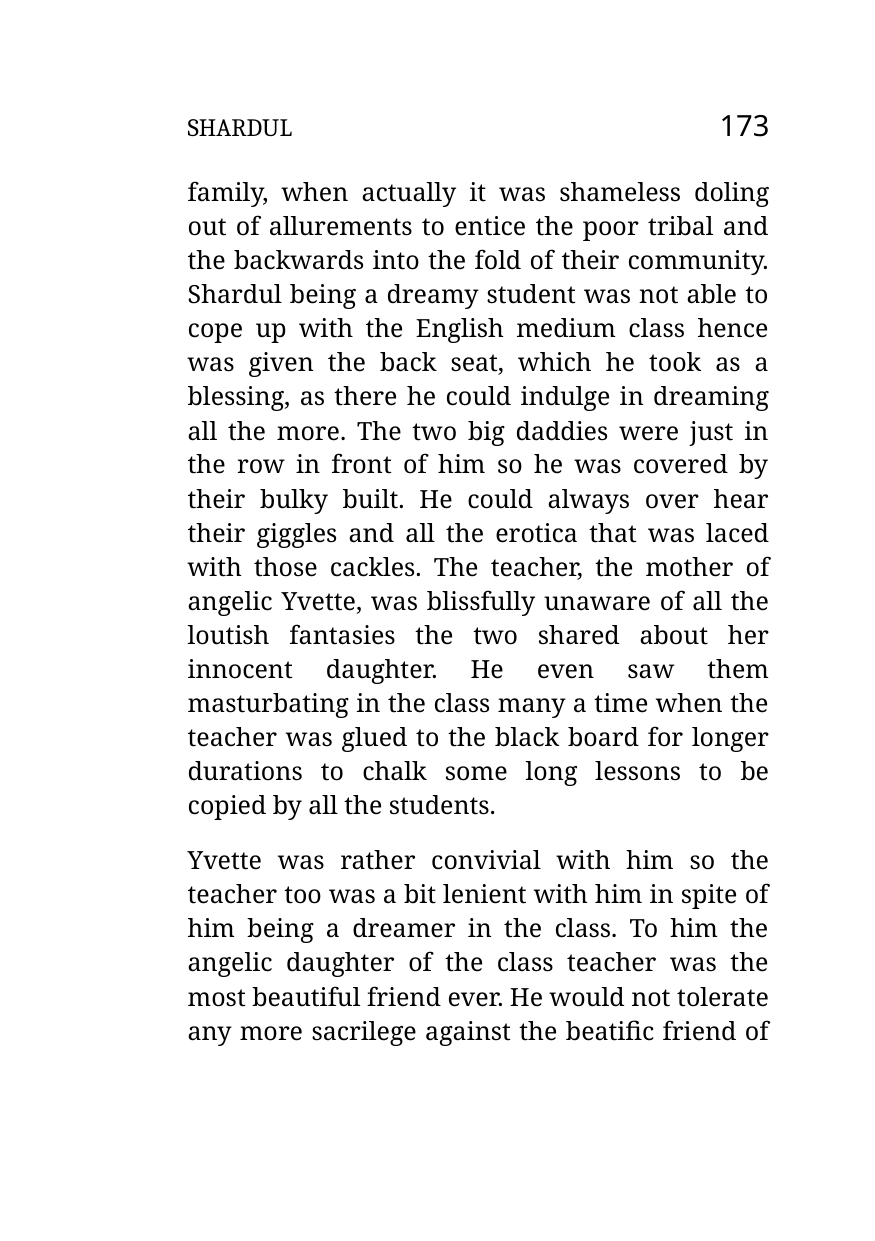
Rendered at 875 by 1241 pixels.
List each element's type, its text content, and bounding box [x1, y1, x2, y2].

text family, when actually it was shameless doling out of allurements to entice the poor tribal and the backwards into the fold of their community. Shardul being a dreamy student was not able to cope up with the English medium class hence was given the back seat, which he took as a blessing, as there he could indulge in dreaming all the more. The two big daddies were just in the row in front of him so he was covered by their bulky built. He could always over hear their giggles and all the erotica that was laced with those cackles. The teacher, the mother of angelic Yvette, was blissfully unaware of all the loutish fantasies the two shared about her innocent daughter. He even saw them masturbating in the class many a time when the teacher was glued to the black board for longer durations to chalk some long lessons to be copied by all the students. [187, 175, 769, 822]
text Yvette was rather convivial with him so the teacher too was a bit lenient with him in spite of him being a dreamer in the class. To him the angelic daughter of the class teacher was the most beautiful friend ever. He would not tolerate any more sacrilege against the beatific friend of [187, 843, 769, 1047]
